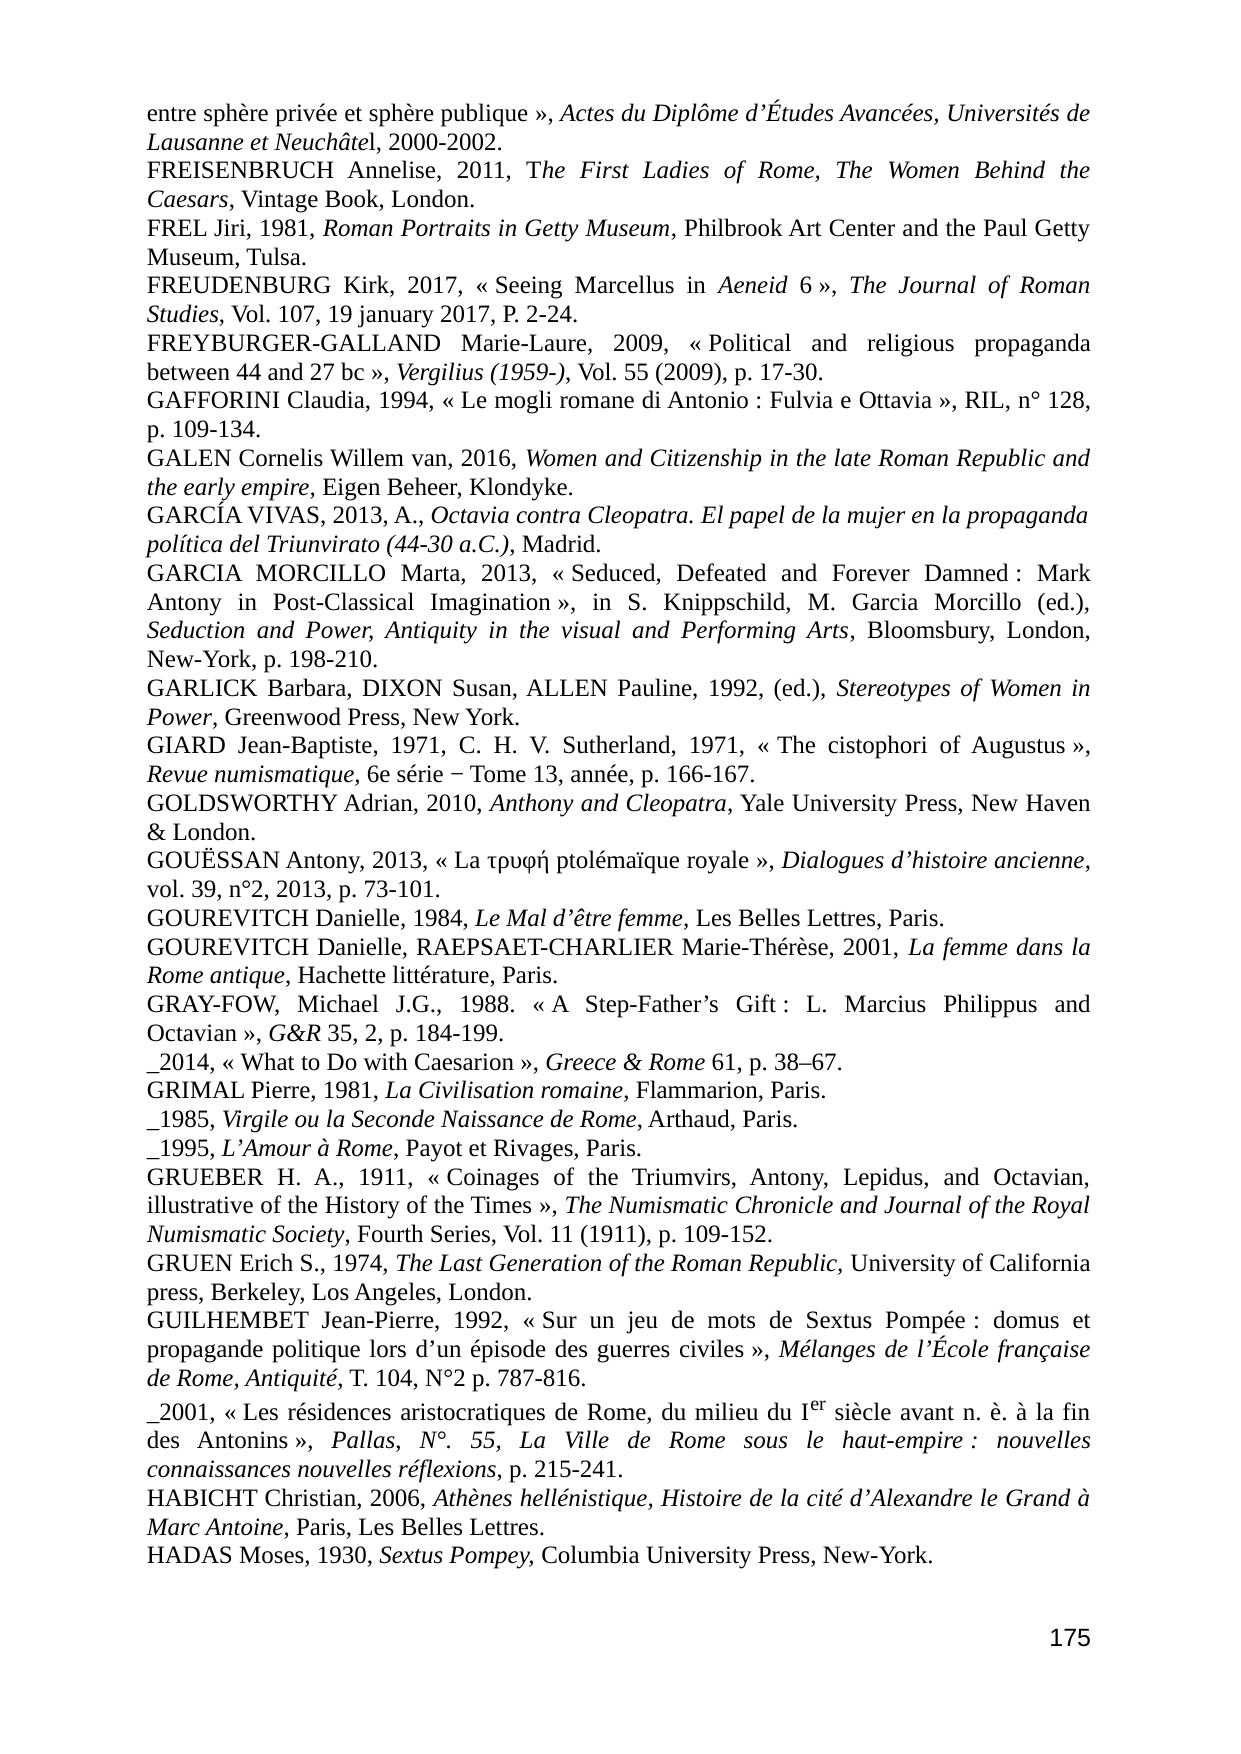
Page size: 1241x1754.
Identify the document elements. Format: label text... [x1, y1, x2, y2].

text GALEN Cornelis Willem van, 2016, Women and Citizenship in the late Roman Republic and the early empire, Eigen Beheer, Klondyke. [147, 443, 1091, 501]
text FREISENBRUCH Annelise, 2011, The First Ladies of Rome, The Women Behind the Caesars, Vintage Book, London. [147, 156, 1091, 213]
text FREYBURGER-GALLAND Marie-Laure, 2009, « Political and religious propaganda between 44 and 27 bc », Vergilius (1959-), Vol. 55 (2009), p. 17-30. [147, 328, 1091, 386]
text GARCIA MORCILLO Marta, 2013, « Seduced, Defeated and Forever Damned : Mark Antony in Post-Classical Imagination », in S. Knippschild, M. Garcia Morcillo (ed.), Seduction and Power, Antiquity in the visual and Performing Arts, Bloomsbury, London, New-York, p. 198-210. [147, 558, 1091, 673]
text FREL Jiri, 1981, Roman Portraits in Getty Museum, Philbrook Art Center and the Paul Getty Museum, Tulsa. [147, 213, 1091, 271]
text GOUREVITCH Danielle, RAEPSAET-CHARLIER Marie-Thérèse, 2001, La femme dans la Rome antique, Hachette littérature, Paris. [147, 932, 1091, 989]
text GIARD Jean-Baptiste, 1971, C. H. V. Sutherland, 1971, « The cistophori of Augustus », Revue numismatique, 6e série − Tome 13, année, p. 166-167. [147, 731, 1091, 788]
text _2014, « What to Do with Caesarion », Greece & Rome 61, p. 38–67. [147, 1047, 1091, 1076]
text GARLICK Barbara, DIXON Susan, ALLEN Pauline, 1992, (ed.), Stereotypes of Women in Power, Greenwood Press, New York. [147, 673, 1091, 731]
text HADAS Moses, 1930, Sextus Pompey, Columbia University Press, New-York. [147, 1540, 1091, 1569]
text GRIMAL Pierre, 1981, La Civilisation romaine, Flammarion, Paris. [147, 1076, 1091, 1104]
text GAFFORINI Claudia, 1994, « Le mogli romane di Antonio : Fulvia e Ottavia », RIL, n° 128, p. 109-134. [147, 386, 1091, 443]
text GOUREVITCH Danielle, 1984, Le Mal d’être femme, Les Belles Lettres, Paris. [147, 903, 1091, 932]
text GRAY-FOW, Michael J.G., 1988. « A Step-Father’s Gift : L. Marcius Philippus and Octavian », G&R 35, 2, p. 184-199. [147, 989, 1091, 1047]
text GOUËSSAN Antony, 2013, « La τρυφή ptolémaïque royale », Dialogues d’histoire ancienne, vol. 39, n°2, 2013, p. 73-101. [147, 846, 1091, 903]
text GUILHEMBET Jean-Pierre, 1992, « Sur un jeu de mots de Sextus Pompée : domus et propagande politique lors d’un épisode des guerres civiles », Mélanges de l’École française de Rome, Antiquité, T. 104, N°2 p. 787-816. [147, 1306, 1091, 1392]
text _1985, Virgile ou la Seconde Naissance de Rome, Arthaud, Paris. [147, 1104, 1091, 1133]
text GOLDSWORTHY Adrian, 2010, Anthony and Cleopatra, Yale University Press, New Haven & London. [147, 788, 1091, 846]
text _2001, « Les résidences aristocratiques de Rome, du milieu du Ier siècle avant n. è. à la fin des Antonins », Pallas, N°. 55, La Ville de Rome sous le haut-empire : nouvelles connaissances nouvelles réflexions, p. 215-241. [147, 1392, 1091, 1483]
text FREUDENBURG Kirk, 2017, « Seeing Marcellus in Aeneid 6 », The Journal of Roman Studies, Vol. 107, 19 january 2017, P. 2-24. [147, 271, 1091, 328]
text HABICHT Christian, 2006, Athènes hellénistique, Histoire de la cité d’Alexandre le Grand à Marc Antoine, Paris, Les Belles Lettres. [147, 1483, 1091, 1540]
text GARCÍA VIVAS, 2013, A., Octavia contra Cleopatra. El papel de la mujer en la propaganda política del Triunvirato (44-30 a.C.), Madrid. [147, 501, 1091, 558]
text _1995, L’Amour à Rome, Payot et Rivages, Paris. [147, 1133, 1091, 1162]
text GRUEN Erich S., 1974, The Last Generation of the Roman Republic, University of California press, Berkeley, Los Angeles, London. [147, 1248, 1091, 1306]
text entre sphère privée et sphère publique », Actes du Diplôme d’Études Avancées, Universités de Lausanne et Neuchâtel, 2000-2002. [147, 98, 1091, 156]
text GRUEBER H. A., 1911, « Coinages of the Triumvirs, Antony, Lepidus, and Octavian, illustrative of the History of the Times », The Numismatic Chronicle and Journal of the Royal Numismatic Society, Fourth Series, Vol. 11 (1911), p. 109-152. [147, 1162, 1091, 1248]
